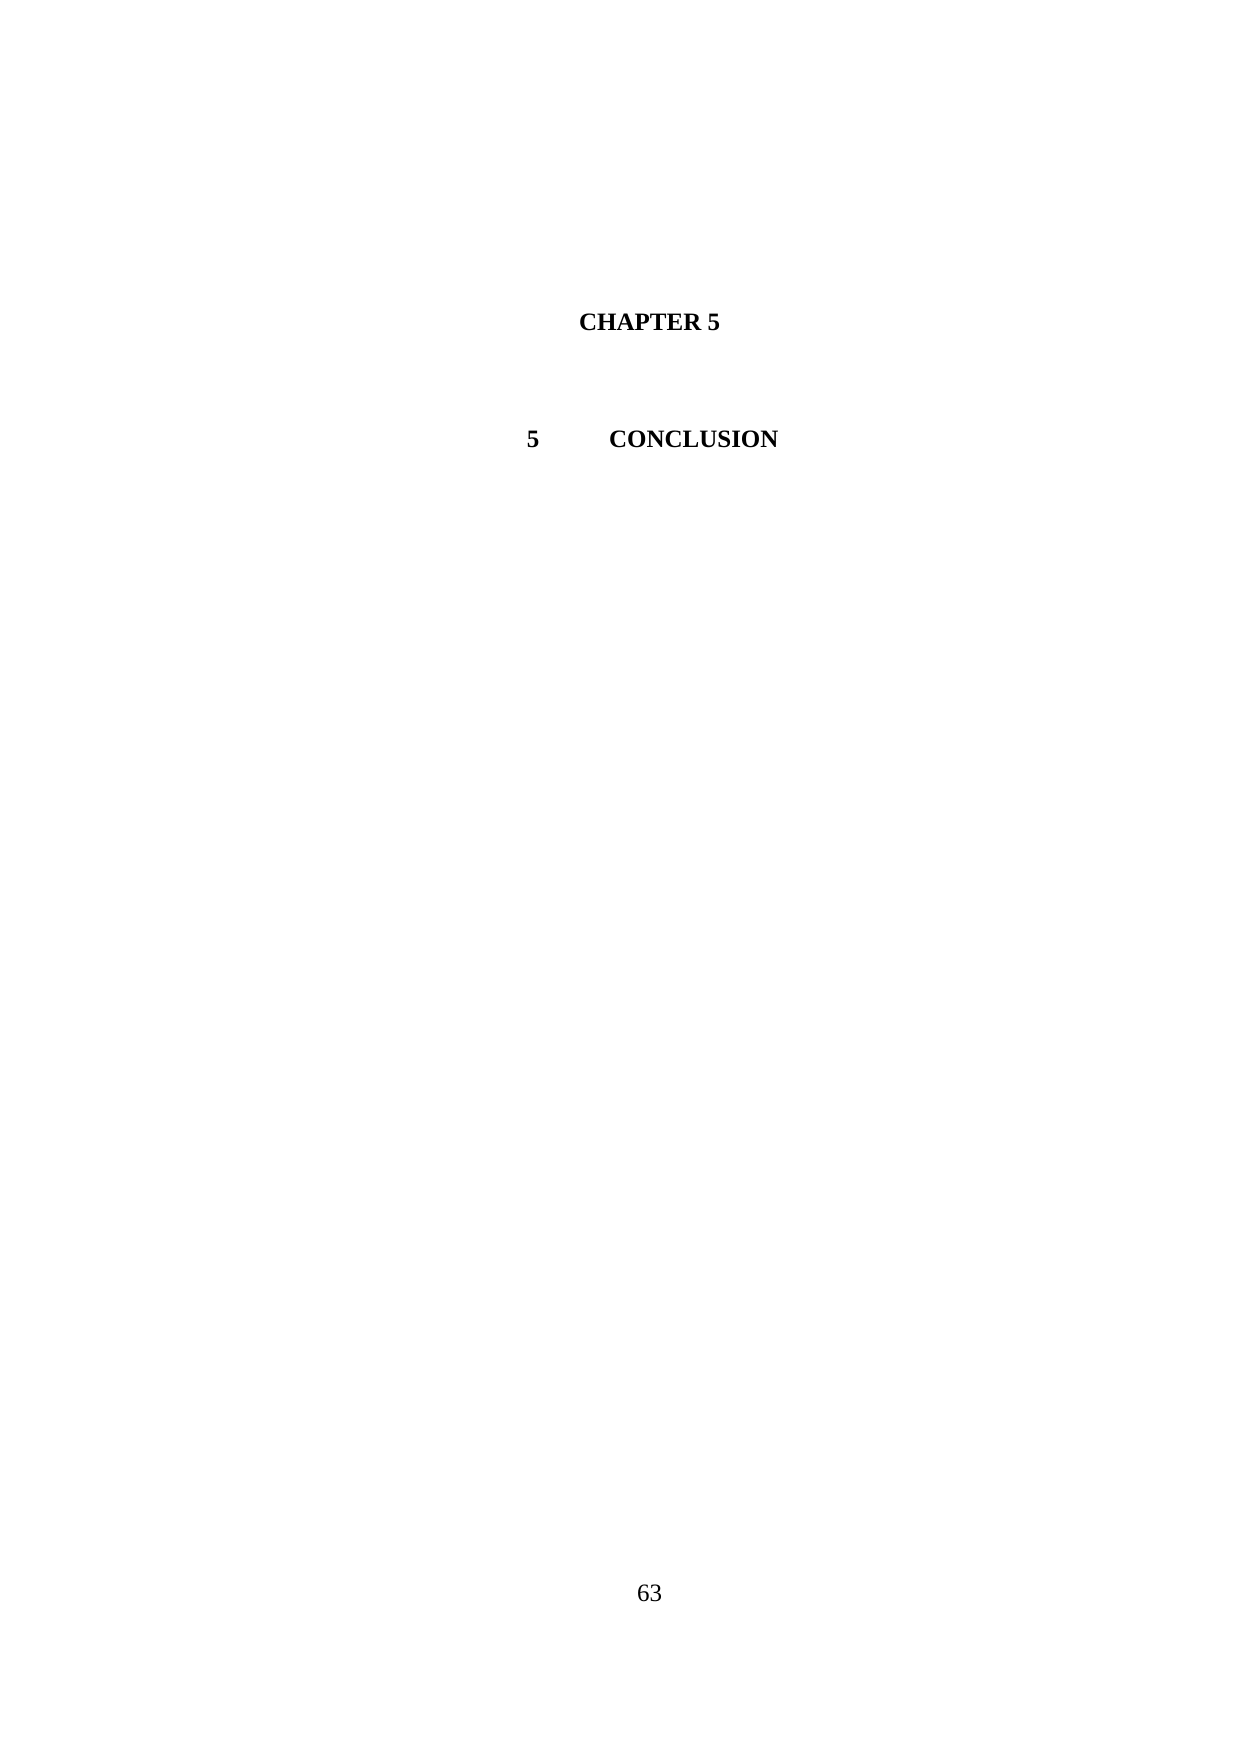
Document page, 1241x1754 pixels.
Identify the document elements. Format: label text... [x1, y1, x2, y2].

subtitle CONCLUSION [236, 424, 1063, 453]
subtitle CHAPTER 5 [236, 307, 1063, 336]
